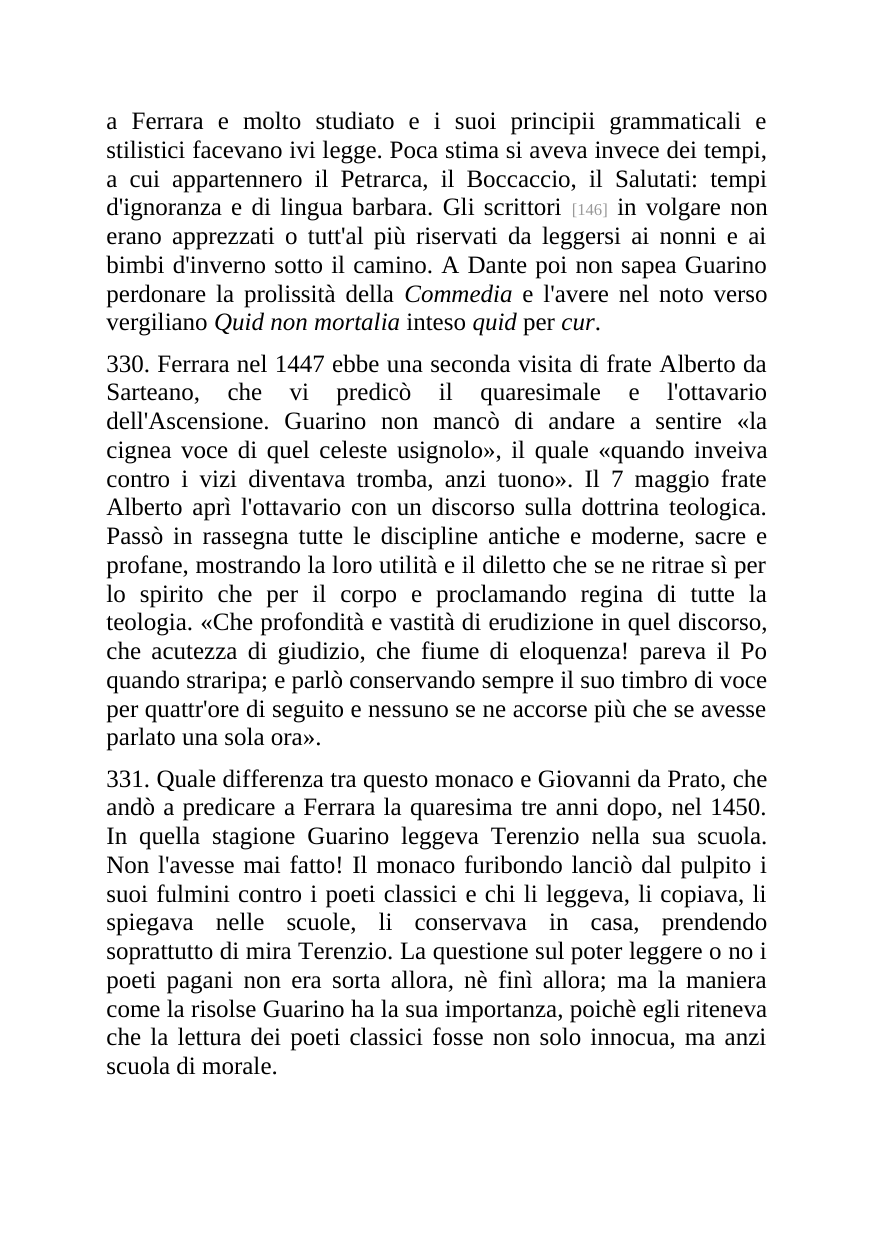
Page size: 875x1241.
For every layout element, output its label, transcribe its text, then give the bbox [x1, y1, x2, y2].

text a Ferrara e molto studiato e i suoi principii grammaticali e stilistici facevano ivi legge. Poca stima si aveva invece dei tempi, a cui appartennero il Petrarca, il Boccaccio, il Salutati: tempi d'ignoranza e di lingua barbara. Gli scrittori [146] in volgare non erano apprezzati o tutt'al più riservati da leggersi ai nonni e ai bimbi d'inverno sotto il camino. A Dante poi non sapea Guarino perdonare la prolissità della Commedia e l'avere nel noto verso vergiliano Quid non mortalia inteso quid per cur. [106, 106, 768, 336]
text 330. Ferrara nel 1447 ebbe una seconda visita di frate Alberto da Sarteano, che vi predicò il quaresimale e l'ottavario dell'Ascensione. Guarino non mancò di andare a sentire «la cignea voce di quel celeste usignolo», il quale «quando inveiva contro i vizi diventava tromba, anzi tuono». Il 7 maggio frate Alberto aprì l'ottavario con un discorso sulla dottrina teologica. Passò in rassegna tutte le discipline antiche e moderne, sacre e profane, mostrando la loro utilità e il diletto che se ne ritrae sì per lo spirito che per il corpo e proclamando regina di tutte la teologia. «Che profondità e vastità di erudizione in quel discorso, che acutezza di giudizio, che fiume di eloquenza! pareva il Po quando straripa; e parlò conservando sempre il suo timbro di voce per quattr'ore di seguito e nessuno se ne accorse più che se avesse parlato una sola ora». [106, 349, 768, 751]
text 331. Quale differenza tra questo monaco e Giovanni da Prato, che andò a predicare a Ferrara la quaresima tre anni dopo, nel 1450. In quella stagione Guarino leggeva Terenzio nella sua scuola. Non l'avesse mai fatto! Il monaco furibondo lanciò dal pulpito i suoi fulmini contro i poeti classici e chi li leggeva, li copiava, li spiegava nelle scuole, li conservava in casa, prendendo soprattutto di mira Terenzio. La questione sul poter leggere o no i poeti pagani non era sorta allora, nè finì allora; ma la maniera come la risolse Guarino ha la sua importanza, poichè egli riteneva che la lettura dei poeti classici fosse non solo innocua, ma anzi scuola di morale. [106, 764, 768, 1080]
